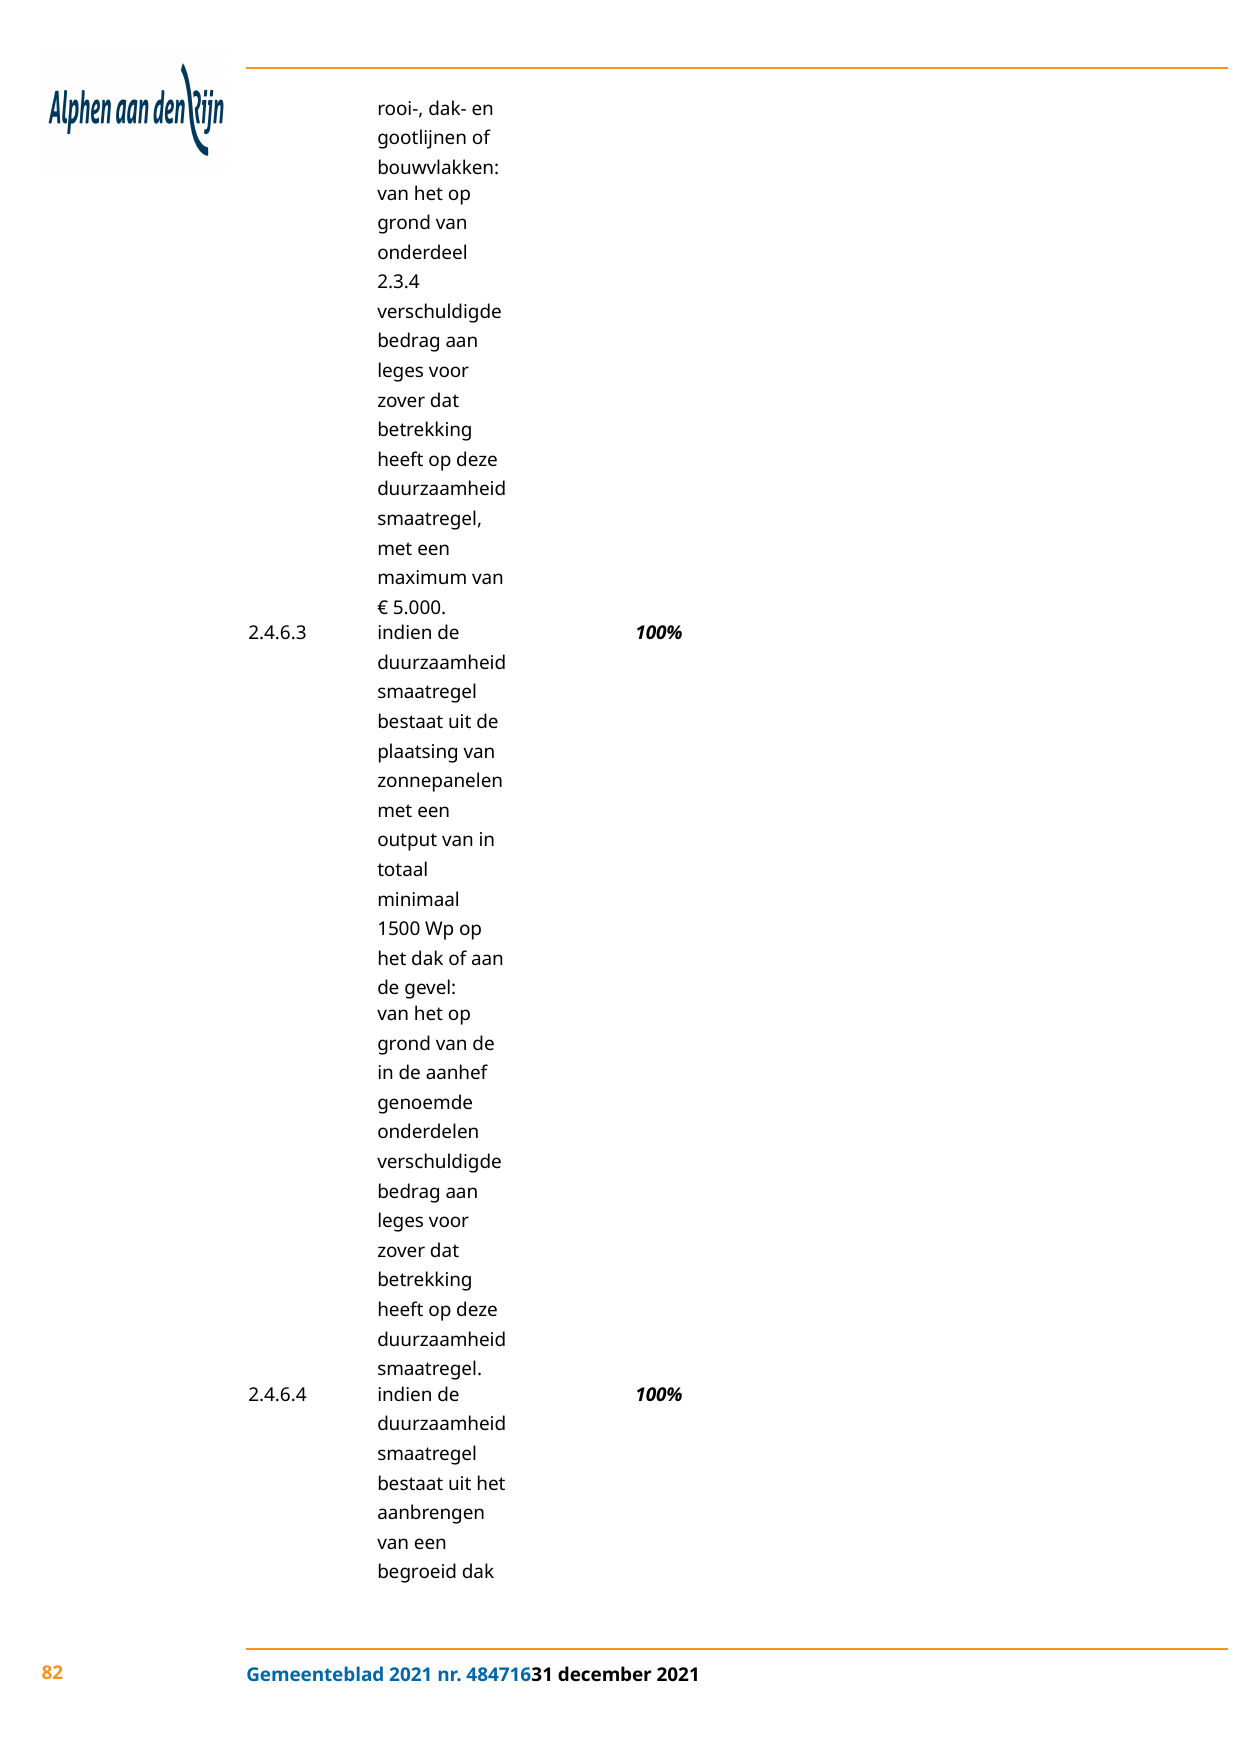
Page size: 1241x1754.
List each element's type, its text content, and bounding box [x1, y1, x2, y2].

table_cell [248, 95, 377, 180]
table_cell [894, 1381, 1022, 1584]
table_cell 2.4.6.4 [248, 1381, 377, 1584]
table_cell [1023, 95, 1152, 180]
table_cell van het op grond van onderdeel 2.3.4 verschuldigde bedrag aan leges voor zover dat betrekking heeft op deze duurzaamheidsmaatregel, met een maximum van € 5.000. [377, 180, 506, 619]
table_cell [506, 1000, 635, 1381]
table_cell [894, 1000, 1022, 1381]
table_cell indien de duurzaamheidsmaatregel bestaat uit de plaatsing van zonnepanelen met een output van in totaal minimaal 1500 Wp op het dak of aan de gevel: [377, 620, 506, 1000]
table_cell rooi-, dak- en gootlijnen of bouwvlakken: [377, 95, 506, 180]
table_cell [1023, 1381, 1152, 1584]
table_cell [506, 1381, 635, 1584]
table_cell [764, 620, 893, 1000]
table_cell [248, 1000, 377, 1381]
table_cell [764, 95, 893, 180]
table_cell [635, 95, 764, 180]
table_cell [635, 180, 764, 619]
table_cell [894, 95, 1022, 180]
table_cell 100% [635, 1381, 764, 1584]
table_cell van het op grond van de in de aanhef genoemde onderdelen verschuldigde bedrag aan leges voor zover dat betrekking heeft op deze duurzaamheidsmaatregel. [377, 1000, 506, 1381]
table_cell 100% [635, 620, 764, 1000]
table_cell [506, 620, 635, 1000]
picture [41, 47, 231, 172]
table_cell [635, 1000, 764, 1381]
table_cell 2.4.6.3 [248, 620, 377, 1000]
table_cell indien de duurzaamheidsmaatregel bestaat uit het aanbrengen van een begroeid dak [377, 1381, 506, 1584]
table_cell [764, 1000, 893, 1381]
table_cell [1023, 180, 1152, 619]
table_cell [248, 180, 377, 619]
table_cell [764, 180, 893, 619]
table_cell [1023, 1000, 1152, 1381]
table_cell [894, 620, 1022, 1000]
table_cell [764, 1381, 893, 1584]
table_cell [1023, 620, 1152, 1000]
table_cell [506, 95, 635, 180]
table_cell [506, 180, 635, 619]
table_cell [894, 180, 1022, 619]
